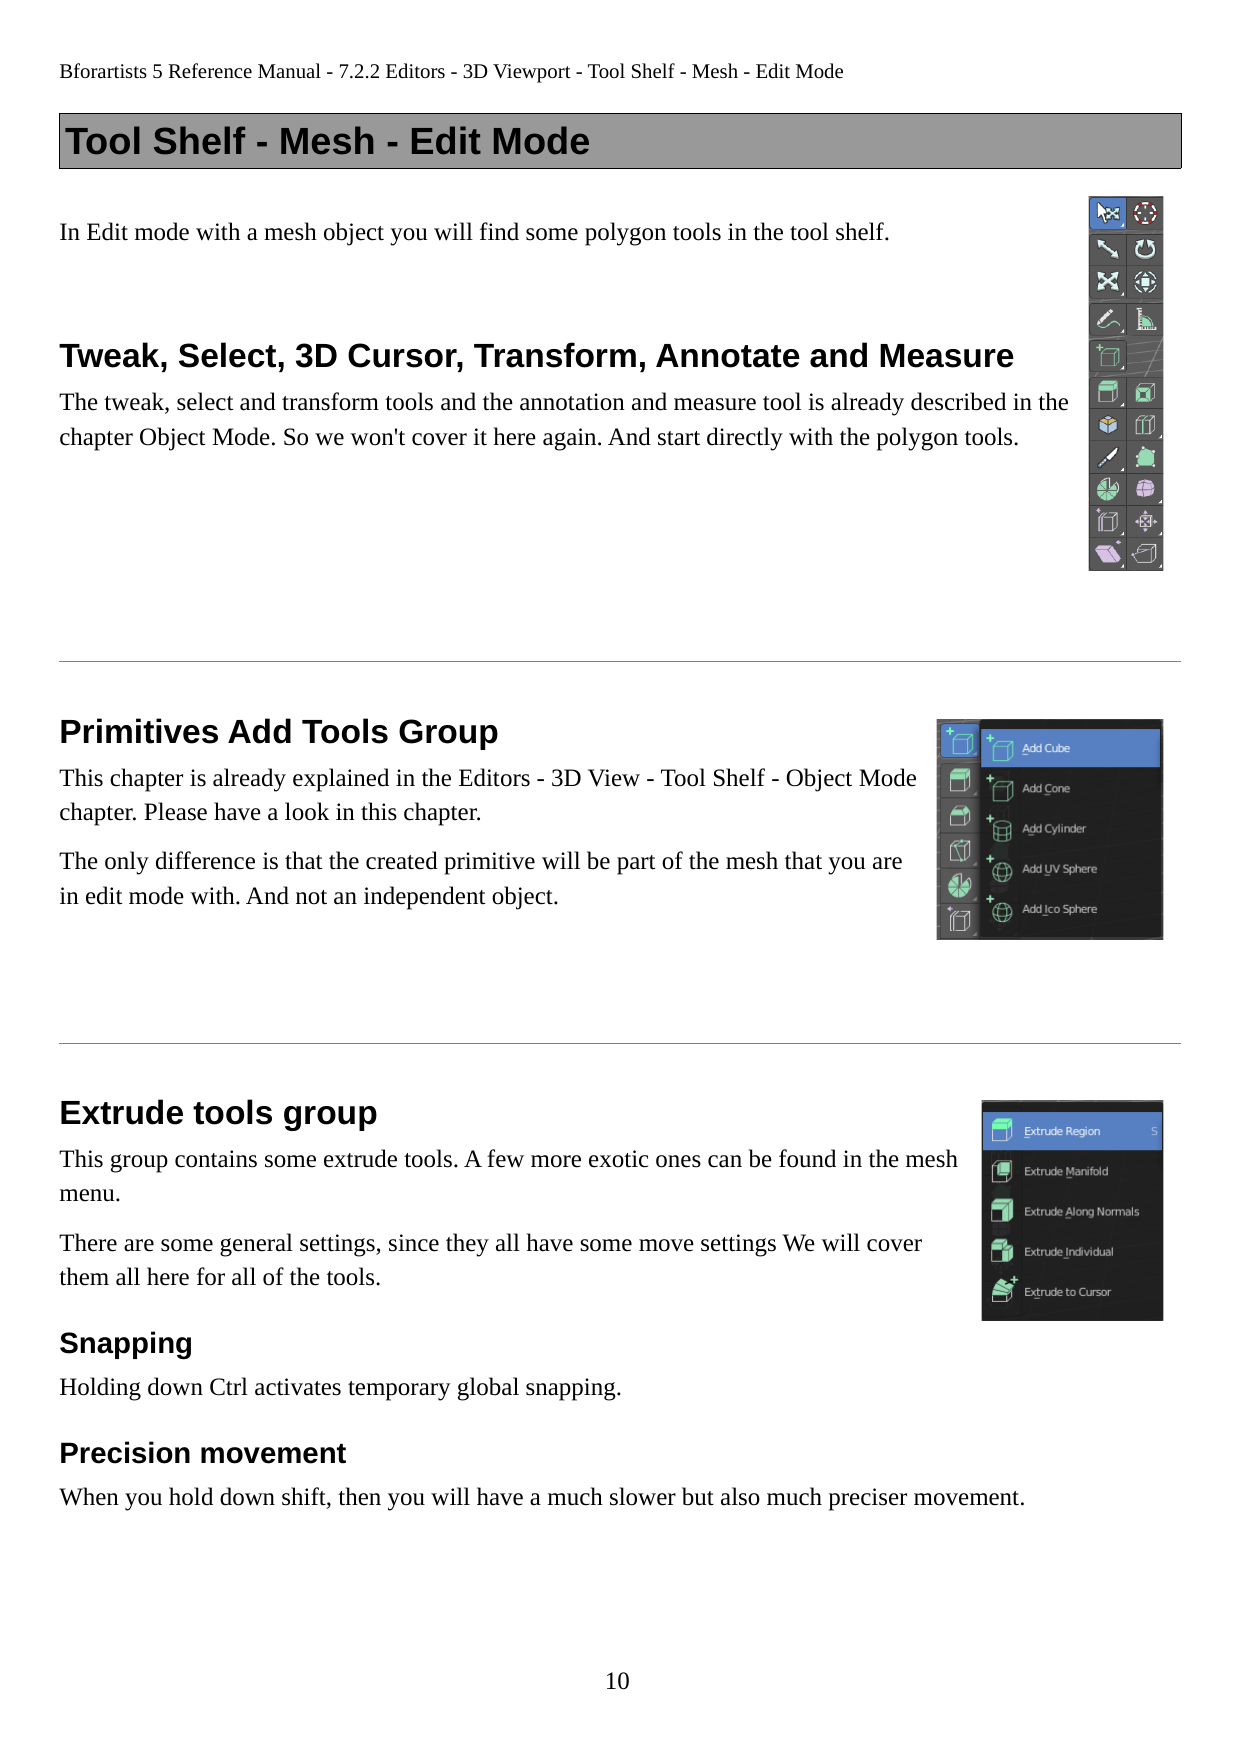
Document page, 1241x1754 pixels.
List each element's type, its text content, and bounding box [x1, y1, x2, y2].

subtitle Primitives Add Tools Group [59, 712, 1181, 750]
text In Edit mode with a mesh object you will find some polygon tools in the tool shelf. [59, 217, 1088, 246]
text When you hold down shift, then you will have a much slower but also much preciser movement. [59, 1482, 1181, 1511]
picture [1088, 196, 1164, 571]
text This group contains some extrude tools. A few more exotic ones can be found in the mesh menu. [59, 1144, 981, 1207]
picture [936, 719, 1164, 940]
text There are some general settings, since they all have some move settings We will cover them all here for all of the tools. [59, 1228, 981, 1291]
picture [981, 1100, 1164, 1321]
text The only difference is that the created primitive will be part of the mesh that you are in edit mode with. And not an independent object. [59, 846, 936, 909]
subtitle Snapping [59, 1326, 1181, 1359]
text This chapter is already explained in the Editors - 3D View - Tool Shelf - Object Mode chapter. Please have a look in this chapter. [59, 763, 936, 826]
subtitle Extrude tools group [59, 1093, 1181, 1132]
subtitle Tweak, Select, 3D Cursor, Transform, Annotate and Measure [59, 336, 1088, 374]
text Holding down Ctrl activates temporary global snapping. [59, 1372, 1181, 1401]
subtitle Precision movement [59, 1436, 1181, 1469]
table_header Tool Shelf - Mesh - Edit Mode [60, 114, 1181, 168]
text The tweak, select and transform tools and the annotation and measure tool is already described in the chapter Object Mode. So we won't cover it here again. And start directly with the polygon tools. [59, 387, 1088, 450]
